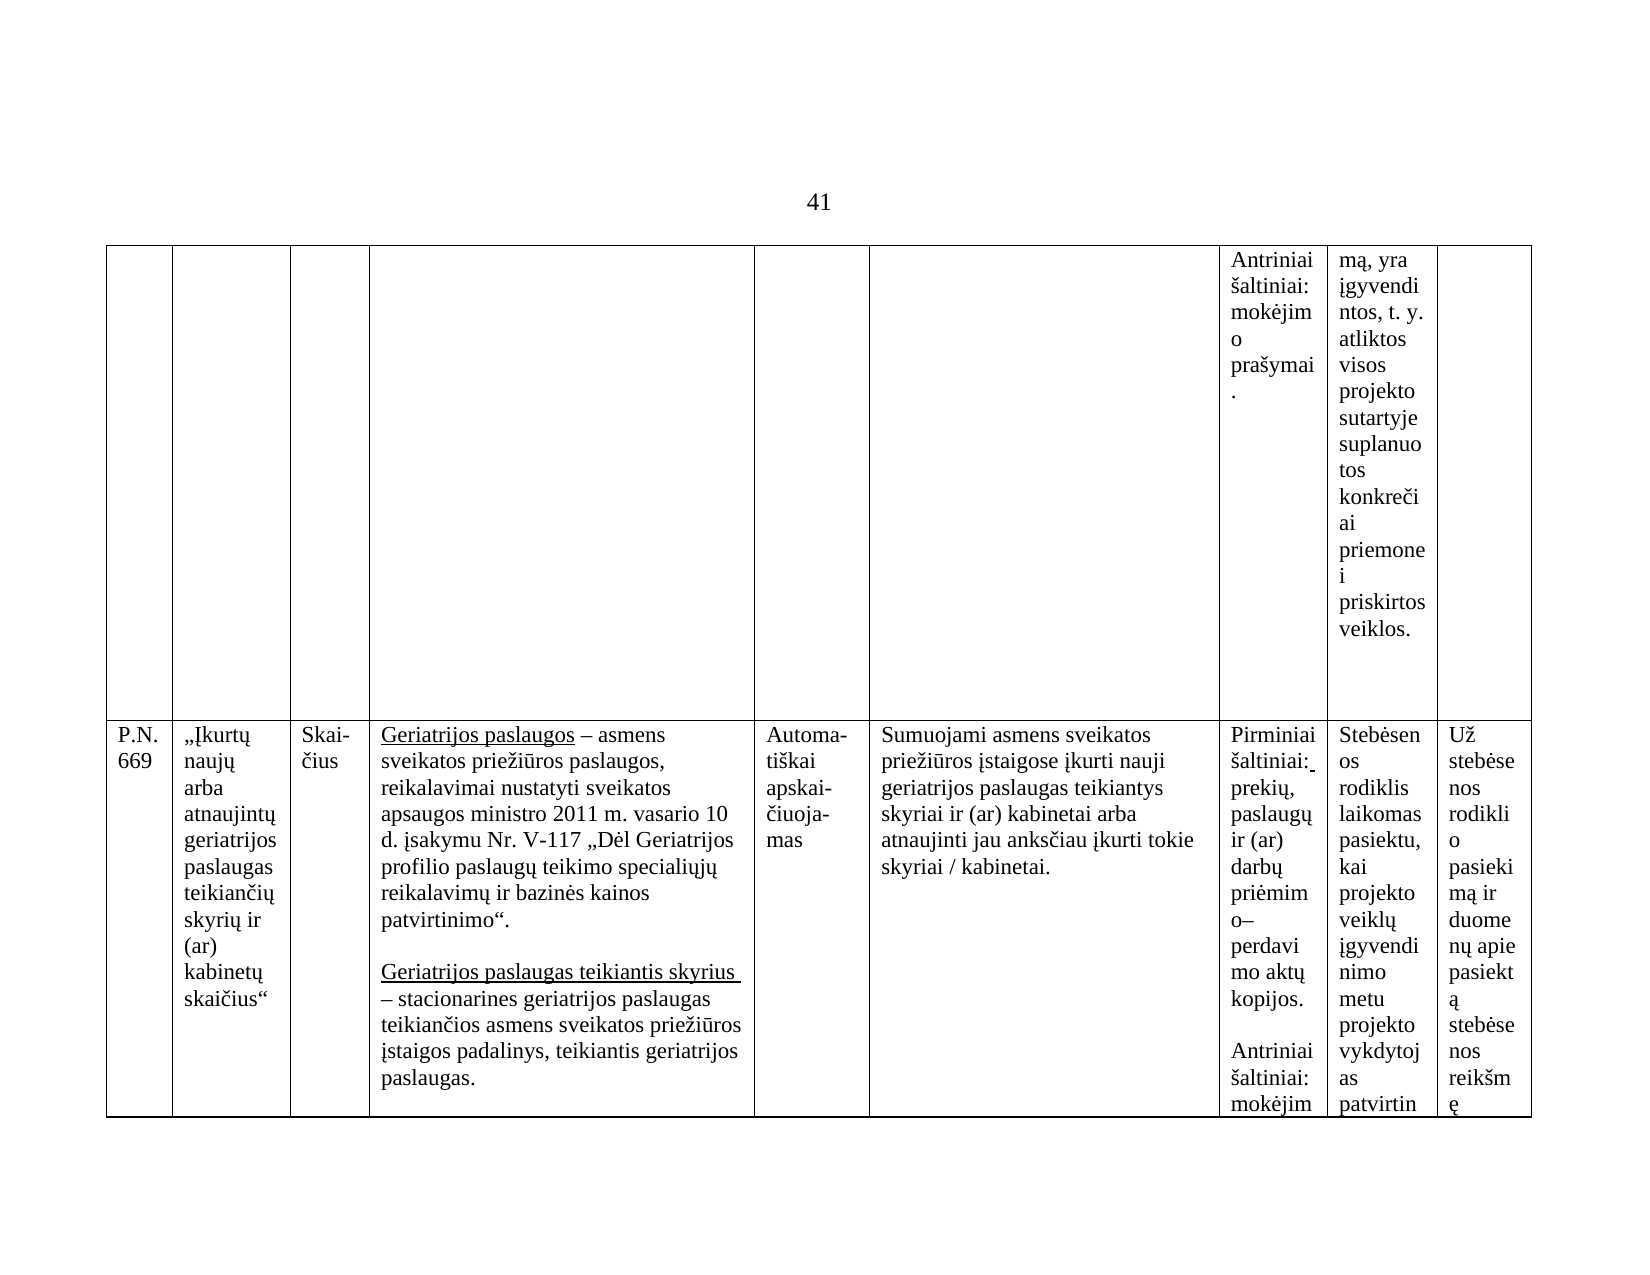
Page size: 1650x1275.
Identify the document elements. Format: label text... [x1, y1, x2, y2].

table_cell Antriniai šaltiniai: mokėjimo prašymai. [1220, 246, 1327, 720]
table_cell [870, 246, 1219, 720]
table_cell Pirminiai šaltiniai: prekių, paslaugų ir (ar) darbų priėmimo–perdavimo aktų kopijos. Antriniai šaltiniai: mokėjim [1220, 721, 1327, 1116]
table_cell [370, 246, 754, 720]
table_cell P.N.669 [107, 721, 172, 1116]
table_cell [291, 246, 369, 720]
table_cell [173, 246, 290, 720]
table_cell [755, 246, 869, 720]
table_cell Už stebėsenos rodiklio pasiekimą ir duomenų apie pasiektą stebėsenos reikšmę [1438, 721, 1531, 1116]
table_cell Stebėsenos rodiklis laikomas pasiektu, kai projekto veiklų įgyvendinimo metu projekto vykdytojas patvirtin [1328, 721, 1437, 1116]
table_cell [1438, 246, 1531, 720]
table_cell Geriatrijos paslaugos – asmens sveikatos priežiūros paslaugos, reikalavimai nustatyti sveikatos apsaugos ministro 2011 m. vasario 10 d. įsakymu Nr. V-117 „Dėl Geriatrijos profilio paslaugų teikimo specialiųjų reikalavimų ir bazinės kainos patvirtinimo“. Geriatrijos paslaugas teikiantis skyrius – stacionarines geriatrijos paslaugas teikiančios asmens sveikatos priežiūros įstaigos padalinys, teikiantis geriatrijos paslaugas. [370, 721, 754, 1116]
table_cell „Įkurtų naujų arba atnaujintų geriatrijos paslaugas teikiančių skyrių ir (ar) kabinetų skaičius“ [173, 721, 290, 1116]
table_cell Skai-čius [291, 721, 369, 1116]
table_cell mą, yra įgyvendintos, t. y. atliktos visos projekto sutartyje suplanuotos konkrečiai priemonei priskirtos veiklos. [1328, 246, 1437, 720]
table_cell Automa-tiškai apskai-čiuoja-mas [755, 721, 869, 1116]
table_cell Sumuojami asmens sveikatos priežiūros įstaigose įkurti nauji geriatrijos paslaugas teikiantys skyriai ir (ar) kabinetai arba atnaujinti jau anksčiau įkurti tokie skyriai / kabinetai. [870, 721, 1219, 1116]
table_cell [107, 246, 172, 720]
